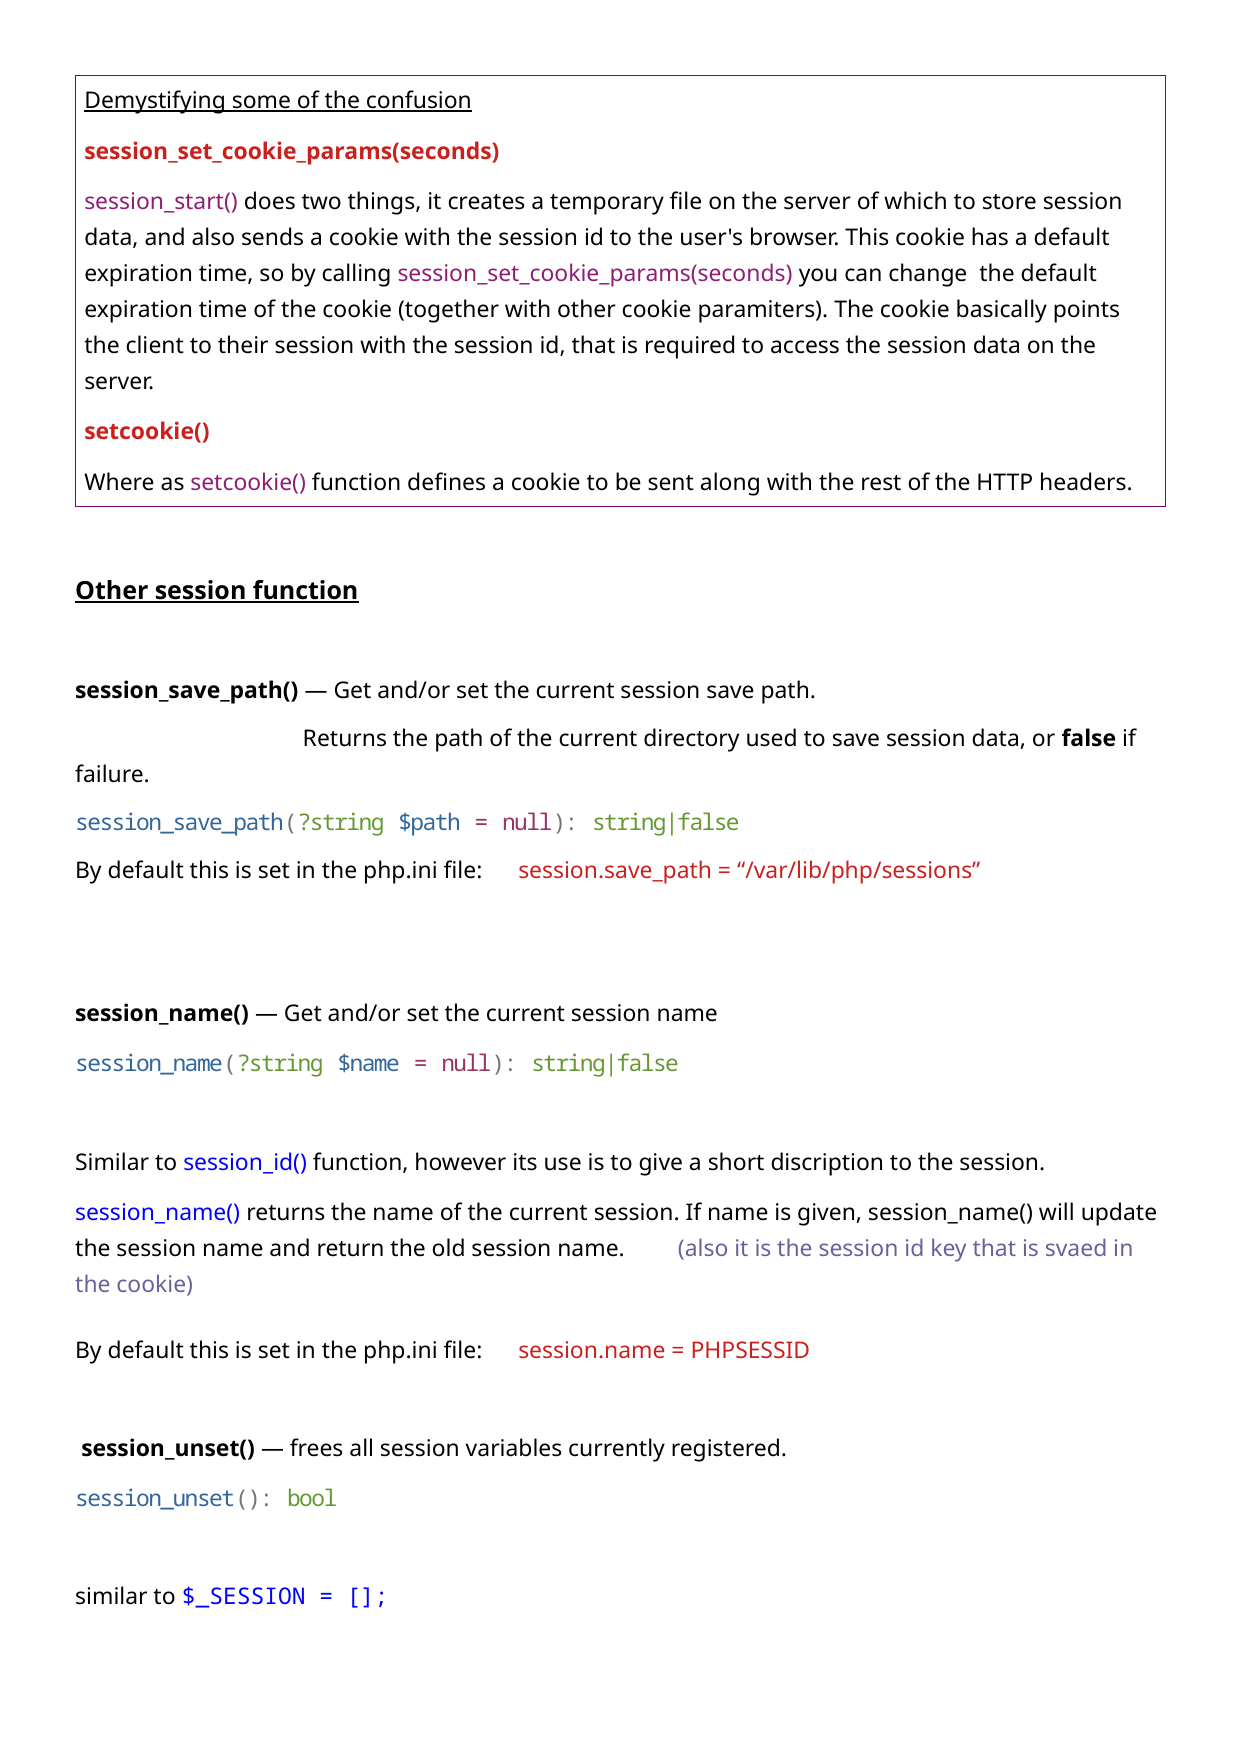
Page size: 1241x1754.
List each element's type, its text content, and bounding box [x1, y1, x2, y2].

text Demystifying some of the confusion [76, 76, 1165, 115]
text session_save_path() — Get and/or set the current session save path. [75, 674, 1166, 705]
text Similar to session_id() function, however its use is to give a short discription to the session. [75, 1145, 1166, 1177]
text session_name() returns the name of the current session. If name is given, session_name() will update the session name and return the old session name. (also it is the session id key that is svaed in the cookie) [75, 1196, 1166, 1299]
text By default this is set in the php.ini file: session.name = PHPSESSID [75, 1334, 1166, 1365]
text setcookie() [76, 406, 1165, 447]
text session_unset() — frees all session variables currently registered. [75, 1432, 1166, 1463]
text session_unset(): bool [75, 1482, 1166, 1514]
text session_start() does two things, it creates a temporary file on the server of which to store session data, and also sends a cookie with the session id to the user's browser. This cookie has a default expiration time, so by calling session_set_cookie_params(seconds) you can change the default expiration time of the cookie (together with other cookie paramiters). The cookie basically points the client to their session with the session id, that is required to access the session data on the server. [76, 176, 1165, 396]
text session_set_cookie_params(seconds) [76, 126, 1165, 166]
text Other session function [75, 573, 1166, 607]
text By default this is set in the php.ini file: session.save_path = “/var/lib/php/sessions” [75, 854, 1166, 885]
text session_save_path(?string $path = null): string|false [75, 806, 1166, 837]
text Returns the path of the current directory used to save session data, or false if failure. [75, 722, 1166, 789]
text session_name() — Get and/or set the current session name [75, 997, 1166, 1028]
text Where as setcookie() function defines a cookie to be sent along with the rest of the HTTP headers. [76, 457, 1165, 506]
text similar to $_SESSION = []; [75, 1580, 1166, 1611]
text session_name(?string $name = null): string|false [75, 1047, 1166, 1078]
